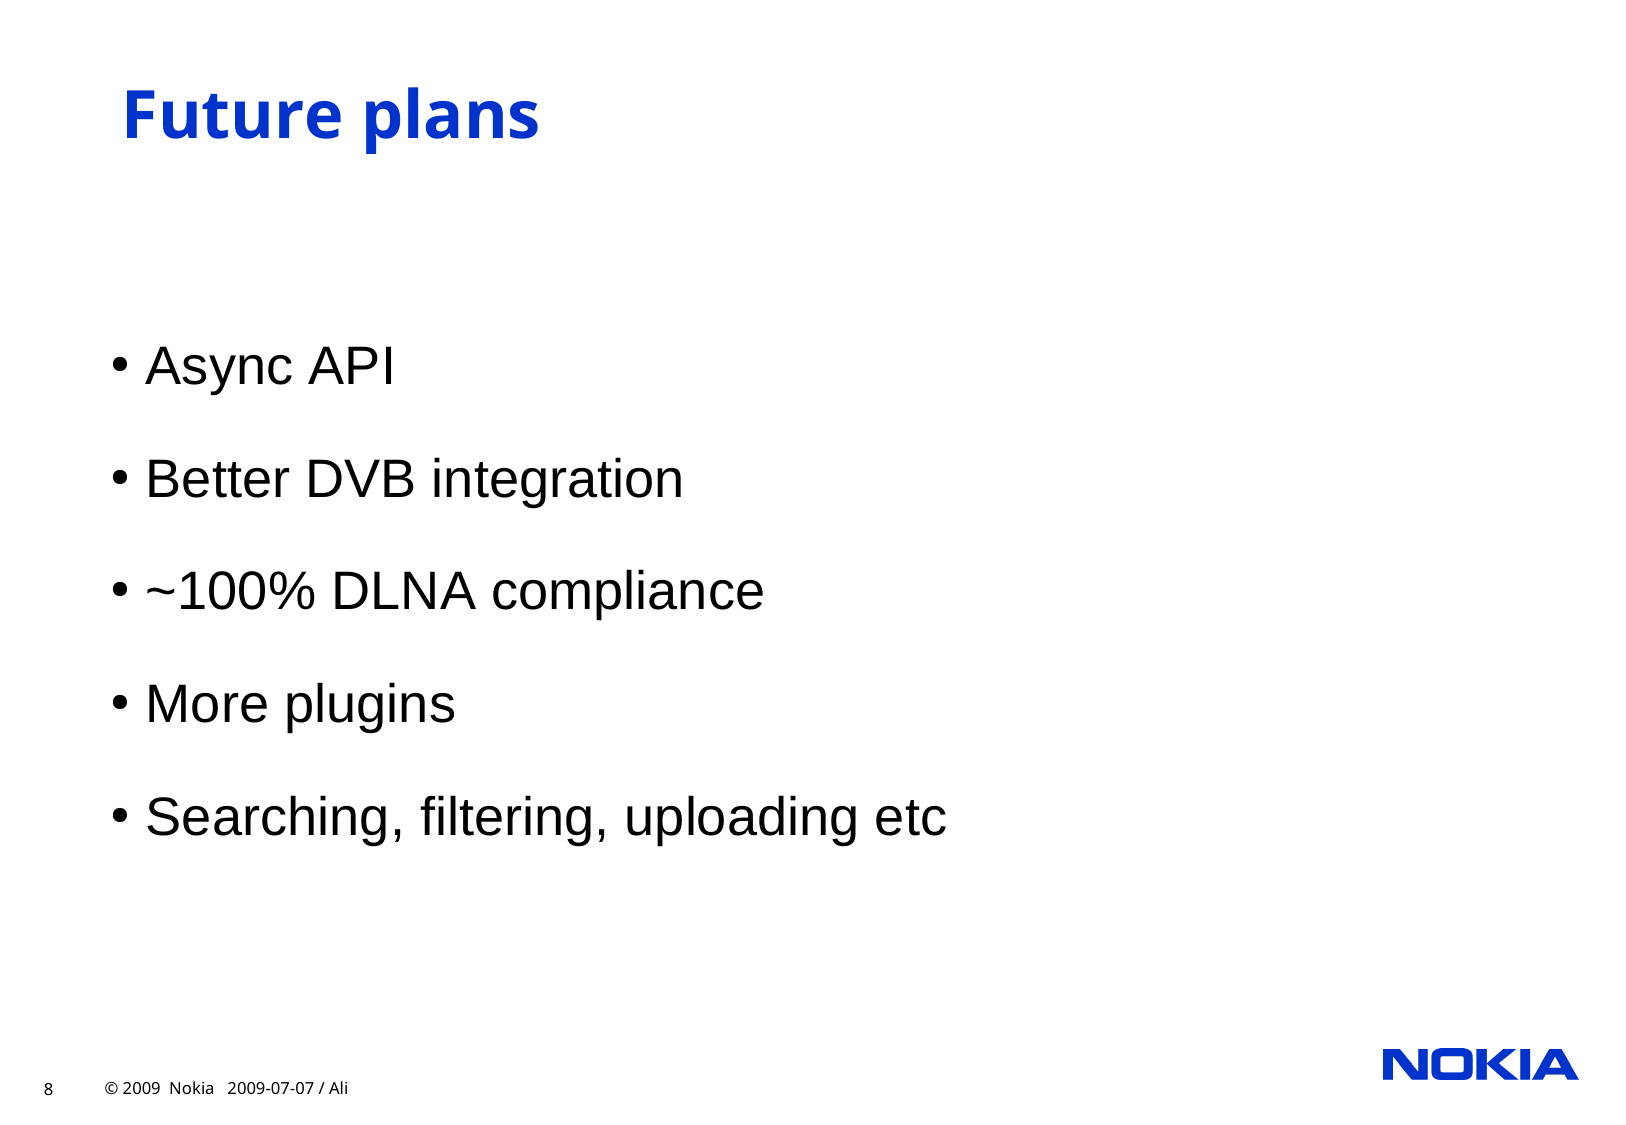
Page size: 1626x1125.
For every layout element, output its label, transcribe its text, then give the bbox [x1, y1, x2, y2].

title Future plans [121, 37, 901, 188]
text_box Async API Better DVB integration ~100% DLNA compliance More plugins Searching, filtering, uploading etc [75, 224, 1515, 928]
picture [1383, 1048, 1579, 1080]
